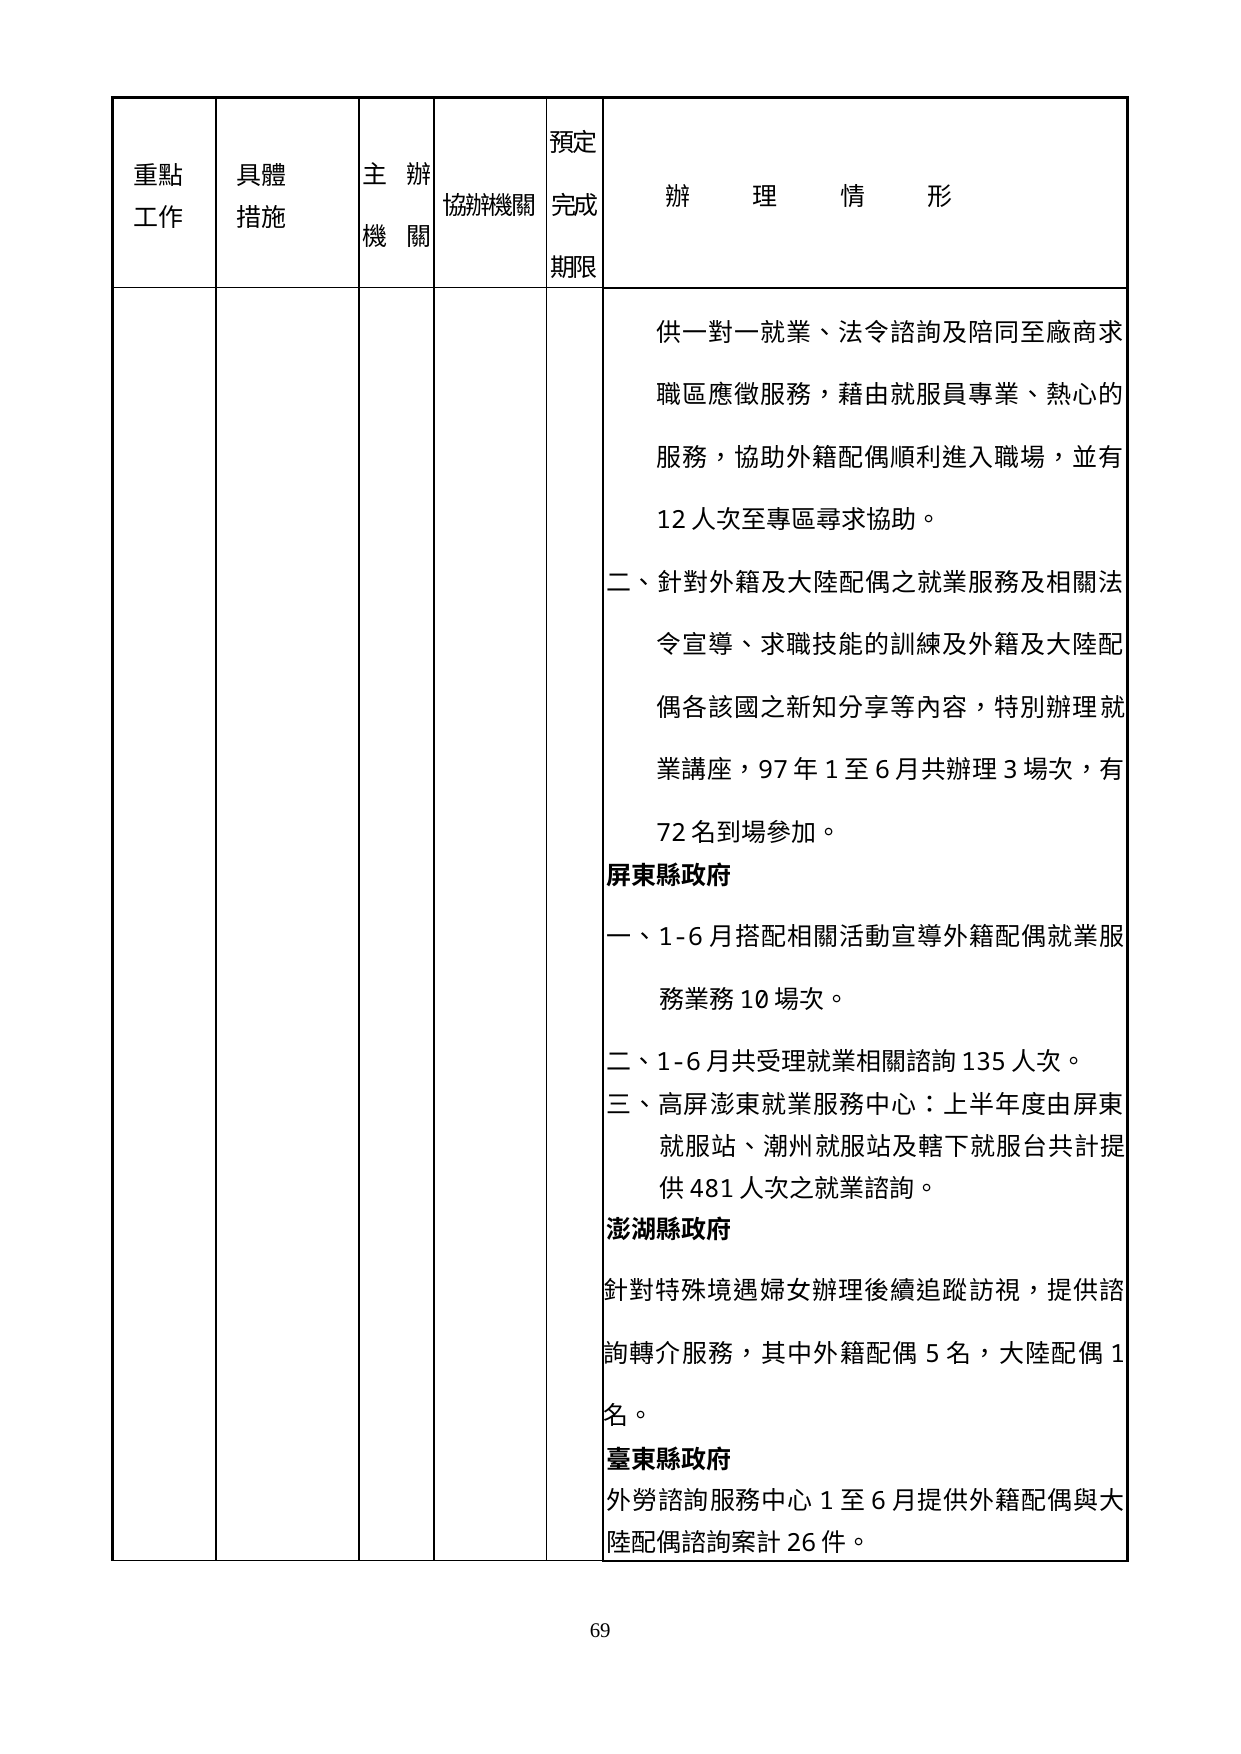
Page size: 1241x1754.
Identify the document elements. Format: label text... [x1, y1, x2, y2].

table_header 主 辦 機 關 [360, 99, 433, 287]
table_cell [360, 288, 433, 1560]
table_cell [547, 288, 602, 1560]
table_cell [217, 288, 358, 1560]
table_header 預定 完成期限 [547, 99, 602, 287]
table_cell [435, 288, 546, 1560]
table_header 協辦機關 [435, 99, 546, 287]
table_header 辦 理 情 形 [604, 99, 1126, 287]
table_header 重點工作 [114, 99, 215, 287]
table_cell 供一對一就業、法令諮詢及陪同至廠商求職區應徵服務，藉由就服員專業、熱心的服務，協助外籍配偶順利進入職場，並有12人次至專區尋求協助。 二、針對外籍及大陸配偶之就業服務及相關法令宣導、求職技能的訓練及外籍及大陸配偶各該國之新知分享等內容，特別辦理就業講座，97年1至6月共辦理3場次，有72名到場參加。 屏東縣政府 一、1-6月搭配相關活動宣導外籍配偶就業服務業務10場次。 二、1-6月共受理就業相關諮詢135人次。 三、高屏澎東就業服務中心：上半年度由屏東就服站、潮州就服站及轄下就服台共計提供481人次之就業諮詢。 澎湖縣政府 針對特殊境遇婦女辦理後續追蹤訪視，提供諮詢轉介服務，其中外籍配偶5名，大陸配偶1名。 臺東縣政府 外勞諮詢服務中心1至6月提供外籍配偶與大陸配偶諮詢案計26件。 [604, 289, 1126, 1560]
table_header 具體 措施 [217, 99, 358, 287]
table_cell [114, 288, 215, 1560]
